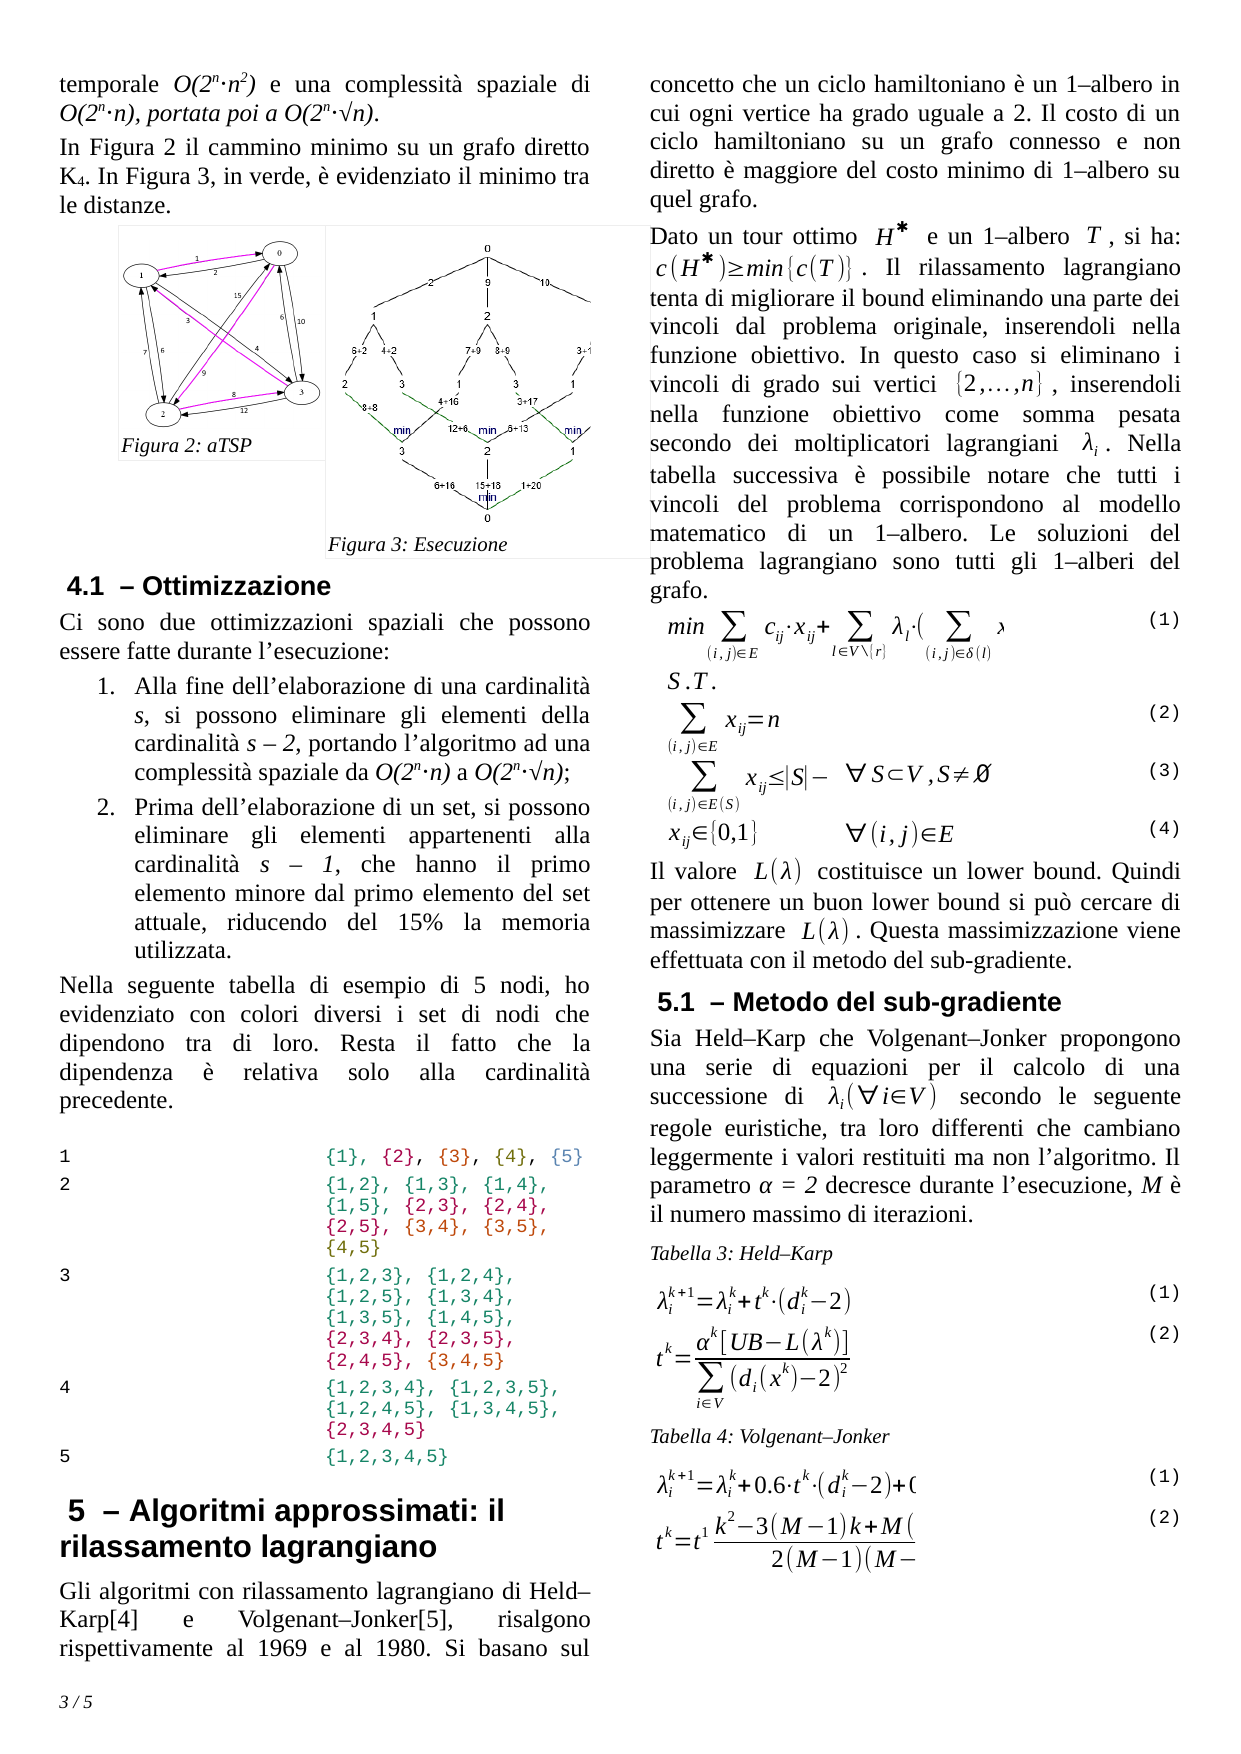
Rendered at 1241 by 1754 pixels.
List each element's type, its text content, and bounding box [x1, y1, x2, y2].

table_cell [650, 1318, 915, 1412]
table_header [119, 226, 325, 460]
table_header [325, 219, 591, 225]
text concetto che un ciclo hamiltoniano è un 1–albero in cui ogni vertice ha grado uguale a 2. Il costo di un ciclo hamiltoniano su un grafo connesso e non diretto è maggiore del costo minimo di 1–albero su quel grafo. [649, 69, 1181, 213]
table_cell [650, 813, 827, 850]
table_cell [827, 813, 1004, 850]
table_cell 1 [59, 1141, 325, 1168]
table_cell [650, 697, 827, 755]
table_cell [650, 662, 827, 697]
table_cell (2) [915, 1502, 1181, 1574]
table_cell 4 [59, 1372, 325, 1441]
table_cell [650, 1502, 915, 1574]
text Nella seguente tabella di esempio di 5 nodi, ho evidenziato con colori diversi i set di nodi che dipendono tra di loro. Resta il fatto che la dipendenza è relativa solo alla cardinalità precedente. [59, 970, 591, 1114]
table_header (1) [915, 1461, 1181, 1502]
text Tabella 3: Held–Karp [649, 1241, 1181, 1265]
table_cell [650, 755, 827, 813]
table_cell 2 [59, 1169, 325, 1259]
table_cell {1}, {2}, {3}, {4}, {5} [325, 1141, 591, 1168]
text temporale O(2n⋅n2) e una complessità spaziale di O(2n⋅n), portata poi a O(2n⋅√n). [59, 69, 591, 126]
table_header [650, 604, 1004, 662]
table_header Set [325, 1114, 591, 1141]
text In Figura 2 il cammino minimo su un grafo diretto K4. In Figura 3, in verde, è evidenziato il minimo tra le distanze. [59, 132, 591, 218]
subtitle Ottimizzazione [59, 570, 591, 602]
table_header [650, 1277, 915, 1318]
list Alla fine dell’elaborazione di una cardinalità s, si possono eliminare gli elementi della cardinalità s – 2, portando l’algoritmo ad una complessità spaziale da O(2n⋅n) a O(2n⋅√n); [97, 671, 591, 786]
table_header [59, 219, 325, 558]
subtitle Metodo del sub-gradiente [649, 986, 1181, 1017]
subtitle Algoritmi approssimati: il rilassamento lagrangiano [59, 1492, 591, 1564]
table_cell (3) [1004, 755, 1181, 813]
text Gli algoritmi con rilassamento lagrangiano di Held–Karp[4] e Volgenant–Jonker[5], risalgono rispettivamente al 1969 e al 1980. Si basano sul [59, 1576, 591, 1662]
table_header [650, 1461, 915, 1502]
text Il valore costituisce un lower bound. Quindi per ottenere un buon lower bound si può cercare di massimizzare . Questa massimizzazione viene effettuata con il metodo del sub-gradiente. [649, 856, 1181, 974]
table_cell {1,2,3,4}, {1,2,3,5}, {1,2,4,5}, {1,3,4,5}, {2,3,4,5} [325, 1372, 591, 1441]
text Ci sono due ottimizzazioni spaziali che possono essere fatte durante l’esecuzione: [59, 607, 591, 665]
picture [327, 240, 591, 527]
table_cell 5 [59, 1441, 325, 1468]
table_cell [827, 697, 1004, 755]
table_cell (4) [1004, 813, 1181, 850]
list Prima dell’elaborazione di un set, si possono eliminare gli elementi appartenenti alla cardinalità s – 1, che hanno il primo elemento minore dal primo elemento del set attuale, riducendo del 15% la memoria utilizzata. [97, 792, 591, 964]
table_header [326, 226, 591, 558]
table_cell [827, 662, 1004, 697]
text Tabella 4: Volgenant–Jonker [649, 1424, 1181, 1448]
text Dato un tour ottimo e un 1–albero , si ha:. Il rilassamento lagrangiano tenta di migliorare il bound eliminando una parte dei vincoli dal problema originale, inserendoli nella funzione obiettivo. In questo caso si eliminano i vincoli di grado sui vertici , inserendoli nella funzione obiettivo come somma pesata secondo dei moltiplicatori lagrangiani . Nella tabella successiva è possibile notare che tutti i vincoli del problema corrispondono al modello matematico di un 1–albero. Le soluzioni del problema lagrangiano sono tutti gli 1–alberi del grafo. [649, 218, 1181, 604]
table_cell [827, 755, 1004, 813]
table_cell 3 [59, 1259, 325, 1372]
table_cell (2) [915, 1318, 1181, 1412]
table_cell {1,2,3,4,5} [325, 1441, 591, 1468]
text Sia Held–Karp che Volgenant–Jonker propongono una serie di equazioni per il calcolo di una successione di secondo le seguente regole euristiche, tra loro differenti che cambiano leggermente i valori restituiti ma non l’algoritmo. Il parametro α = 2 decresce durante l’esecuzione, M è il numero massimo di iterazioni. [649, 1023, 1181, 1228]
picture [121, 240, 322, 429]
table_header Cardinalità [59, 1114, 325, 1141]
table_cell [1004, 662, 1181, 697]
table_cell {1,2}, {1,3}, {1,4}, {1,5}, {2,3}, {2,4}, {2,5}, {3,4}, {3,5}, {4,5} [325, 1169, 591, 1259]
table_header (1) [915, 1277, 1181, 1318]
table_cell (2) [1004, 697, 1181, 755]
table_cell {1,2,3}, {1,2,4}, {1,2,5}, {1,3,4}, {1,3,5}, {1,4,5}, {2,3,4}, {2,3,5}, {2,4,5}, {3,4,5} [325, 1259, 591, 1372]
table_header (1) [1004, 604, 1181, 662]
